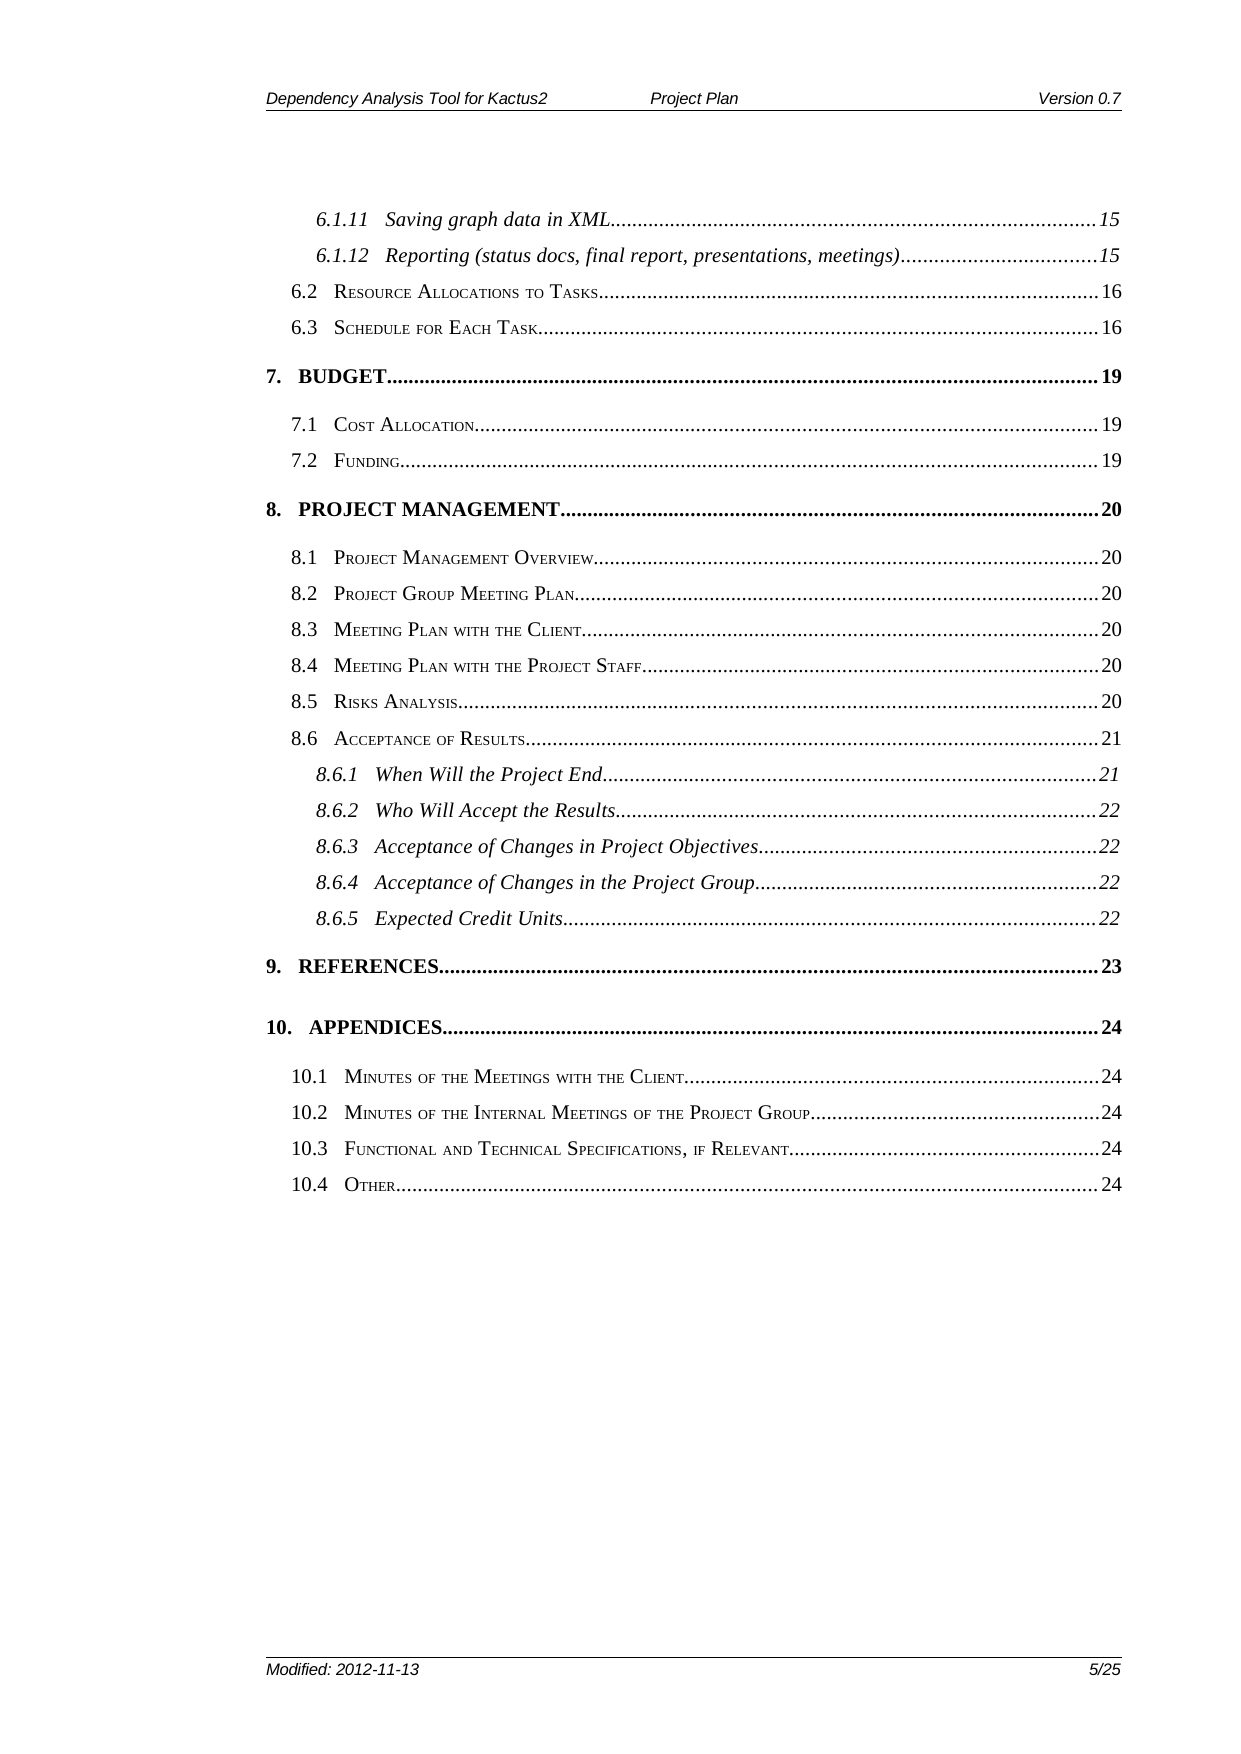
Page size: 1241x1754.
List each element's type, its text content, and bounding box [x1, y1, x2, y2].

text 10.1 Minutes of the Meetings with the Client 24 [291, 1064, 1122, 1088]
text 9. References 23 [266, 954, 1122, 978]
text 10.2 Minutes of the Internal Meetings of the Project Group 24 [291, 1100, 1122, 1124]
text 8.6 Acceptance of Results 21 [291, 725, 1122, 749]
text 8.4 Meeting Plan with the Project Staff 20 [291, 653, 1122, 677]
text 8.1 Project Management Overview 20 [291, 545, 1122, 569]
text 8.3 Meeting Plan with the Client 20 [291, 617, 1122, 641]
text 8. Project Management 20 [266, 497, 1122, 521]
text 10.4 Other 24 [291, 1172, 1122, 1196]
text 6.1.12 Reporting (status docs, final report, presentations, meetings) 15 [316, 243, 1122, 267]
text 8.6.4 Acceptance of Changes in the Project Group 22 [316, 869, 1122, 893]
text 6.1.11 Saving graph data in XML 15 [316, 207, 1122, 231]
text 7.1 Cost Allocation 19 [291, 412, 1122, 436]
text 10. Appendices 24 [266, 1015, 1122, 1039]
text 8.6.3 Acceptance of Changes in Project Objectives 22 [316, 833, 1122, 857]
text 6.2 Resource Allocations to Tasks 16 [291, 279, 1122, 303]
text 7.2 Funding 19 [291, 448, 1122, 472]
text 8.6.2 Who Will Accept the Results 22 [316, 797, 1122, 821]
text 6.3 Schedule for Each Task 16 [291, 315, 1122, 339]
text 8.2 Project Group Meeting Plan 20 [291, 581, 1122, 605]
text 8.5 Risks Analysis 20 [291, 689, 1122, 713]
text 7. Budget 19 [266, 363, 1122, 387]
text 10.3 Functional and Technical Specifications, if Relevant 24 [291, 1136, 1122, 1160]
text 8.6.1 When Will the Project End 21 [316, 761, 1122, 785]
text 8.6.5 Expected Credit Units 22 [316, 906, 1122, 929]
